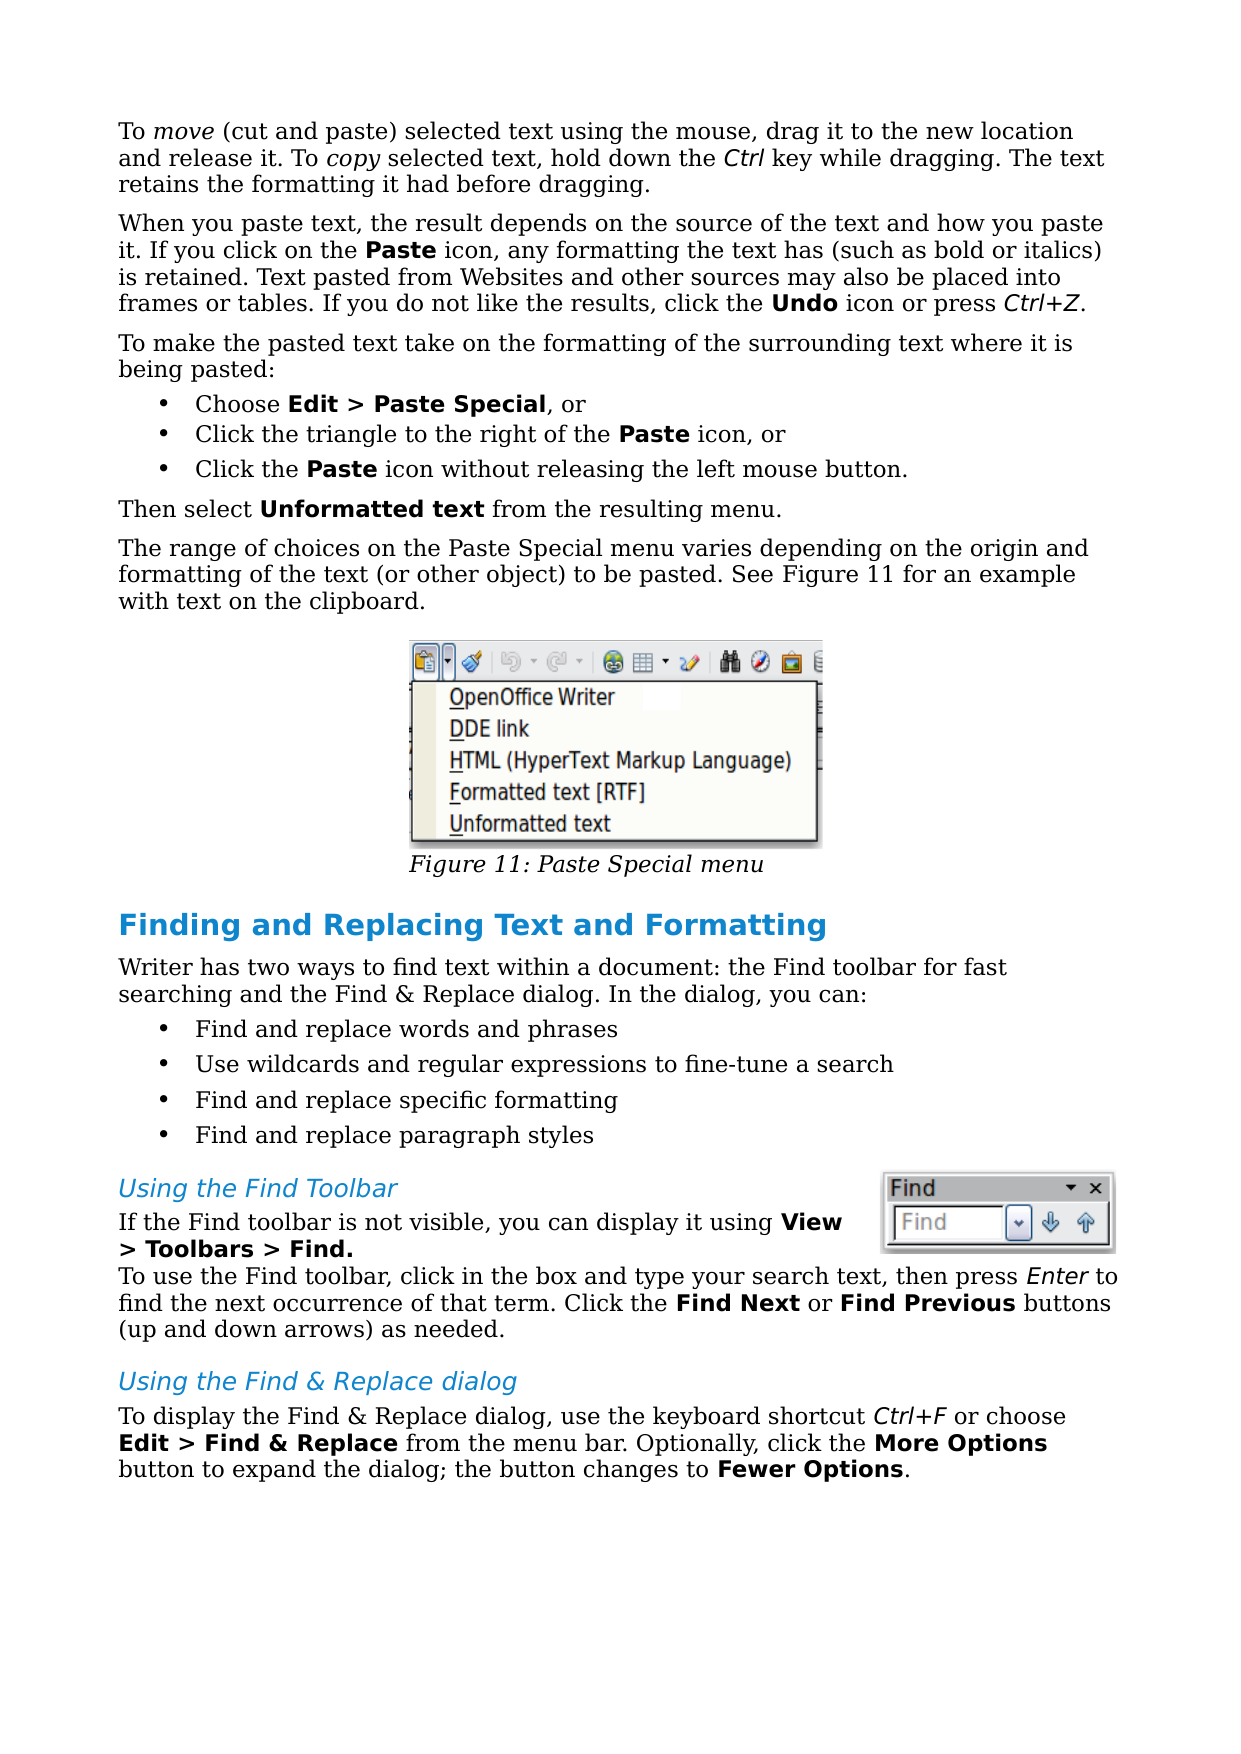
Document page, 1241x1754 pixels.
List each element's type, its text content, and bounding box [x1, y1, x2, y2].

list Find and replace paragraph styles [156, 1120, 1122, 1149]
text When you paste text, the result depends on the source of the text and how you paste it. If you click on the Paste icon, any formatting the text has (such as bold or italics) is retained. Text pasted from Websites and other sources may also be placed into frames or tables. If you do not like the results, click the Undo icon or press Ctrl+Z. [118, 211, 1122, 317]
text Figure 11: Paste Special menu [409, 852, 824, 878]
text To move (cut and paste) selected text using the mouse, drag it to the new location and release it. To copy selected text, hold down the Ctrl key while dragging. The text retains the formatting it had before dragging. [118, 118, 1122, 198]
list To make the pasted text take on the formatting of the surrounding text where it is being pasted: [118, 330, 1122, 383]
picture [409, 640, 824, 852]
list Writer has two ways to find text within a document: the Find toolbar for fast searching and the Find & Replace dialog. In the dialog, you can: [118, 954, 1122, 1008]
list Use wildcards and regular expressions to fine-tune a search [156, 1049, 1122, 1079]
list Click the Paste icon without releasing the left mouse button. [156, 454, 1122, 483]
subtitle Using the Find & Replace dialog [118, 1367, 1122, 1396]
list Find and replace words and phrases [156, 1014, 1122, 1043]
picture [879, 1169, 1117, 1254]
subtitle Finding and Replacing Text and Formatting [118, 908, 1122, 942]
list Click the triangle to the right of the Paste icon, or [156, 419, 1122, 448]
text To display the Find & Replace dialog, use the keyboard shortcut Ctrl+F or choose Edit > Find & Replace from the menu bar. Optionally, click the More Options button to expand the dialog; the button changes to Fewer Options. [118, 1403, 1122, 1483]
subtitle Using the Find Toolbar [118, 1174, 879, 1203]
text To use the Find toolbar, click in the box and type your search text, then press Enter to find the next occurrence of that term. Click the Find Next or Find Previous buttons (up and down arrows) as needed. [118, 1263, 1122, 1343]
text If the Find toolbar is not visible, you can display it using View > Toolbars > Find. [118, 1209, 1122, 1263]
text The range of choices on the Paste Special menu varies depending on the origin and formatting of the text (or other object) to be pasted. See Figure 11 for an example with text on the clipboard. [118, 535, 1122, 615]
list Choose Edit > Paste Special, or [156, 389, 1122, 419]
list Find and replace specific formatting [156, 1085, 1122, 1114]
text Then select Unformatted text from the resulting menu. [118, 496, 1122, 522]
